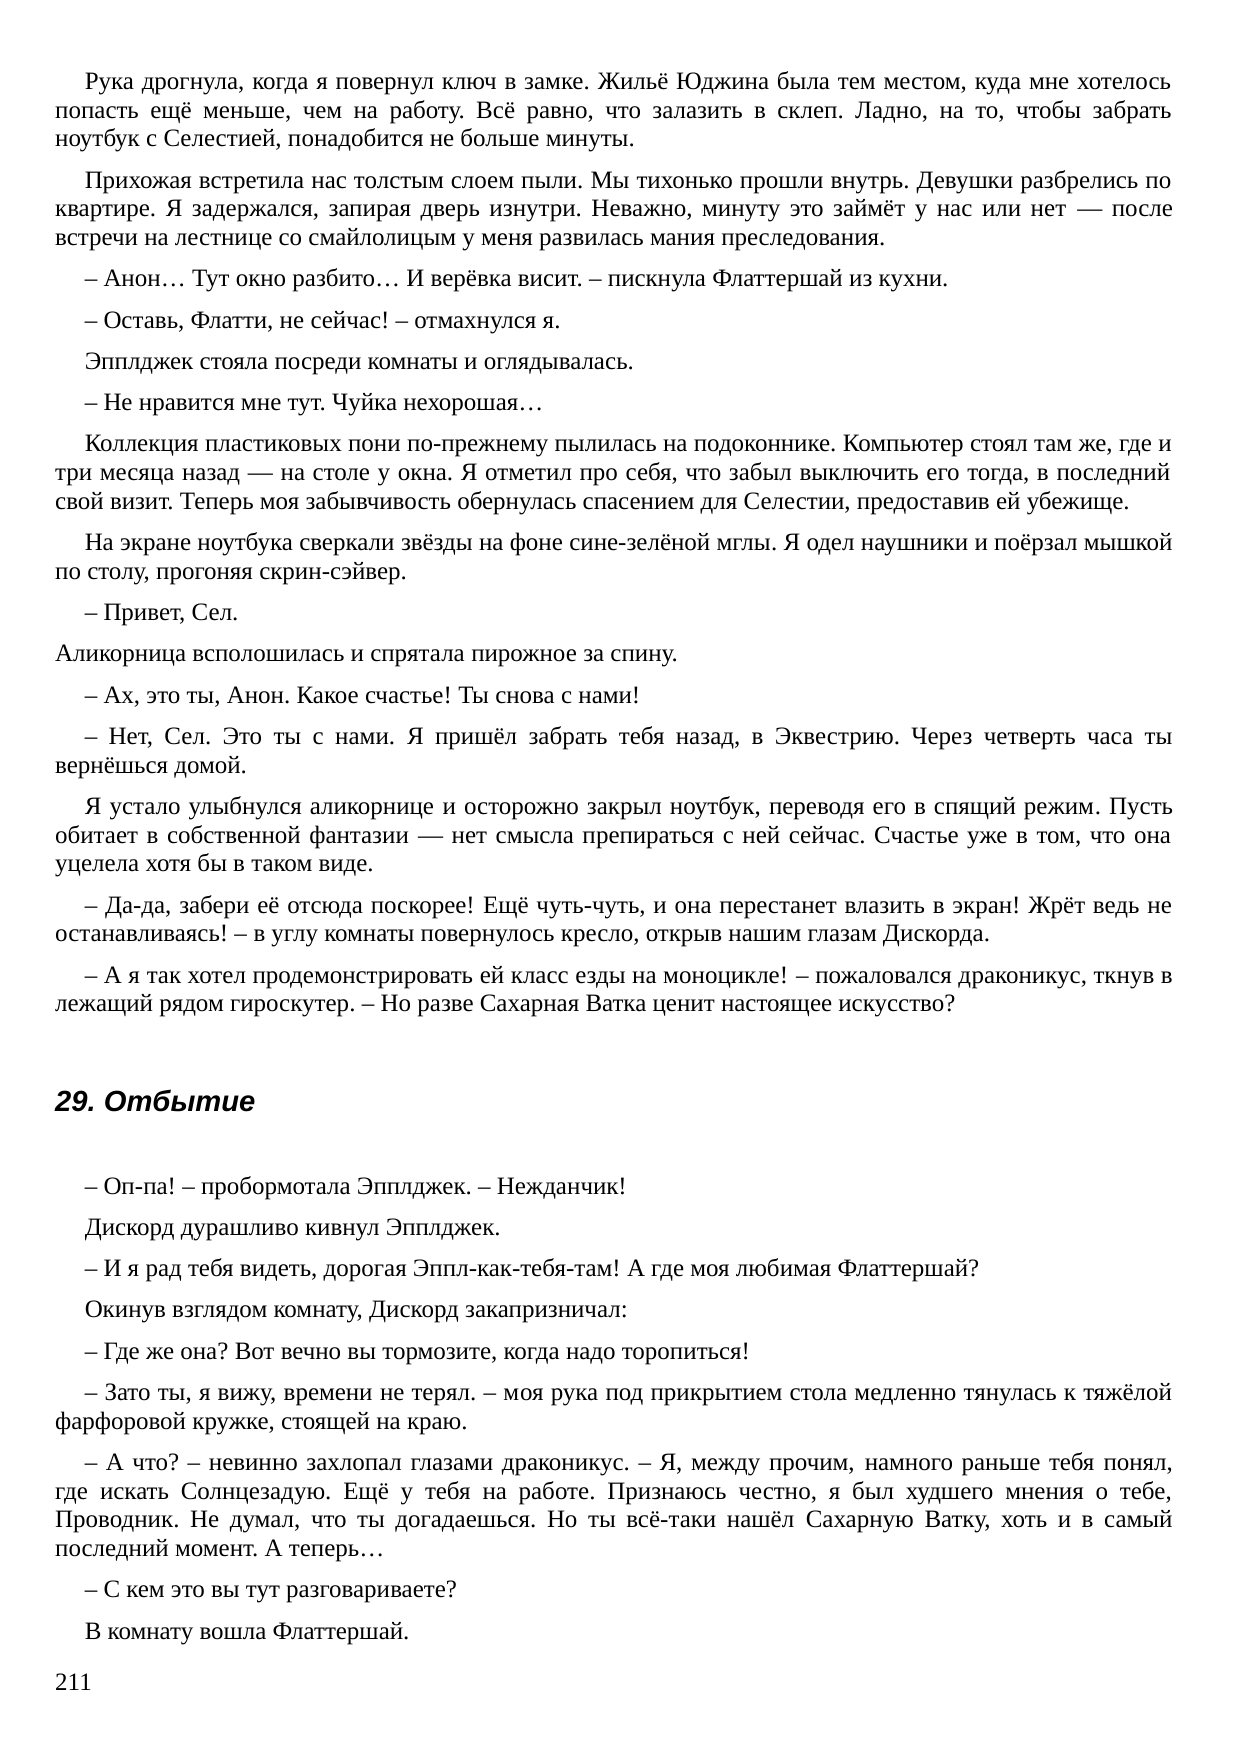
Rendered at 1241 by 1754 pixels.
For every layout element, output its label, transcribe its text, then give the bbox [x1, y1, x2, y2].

text Коллекция пластиковых пони по-прежнему пылилась на подоконнике. Компьютер стоял там же, где и три месяца назад — на столе у окна. Я отметил про себя, что забыл выключить его тогда, в последний свой визит. Теперь моя забывчивость обернулась спасением для Селестии, предоставив ей убежище. [55, 428, 1173, 515]
text – Оставь, Флатти, не сейчас! – отмахнулся я. [55, 305, 1173, 333]
text – Не нравится мне тут. Чуйка нехорошая… [55, 387, 1173, 416]
text – А я так хотел продемонстрировать ей класс езды на моноцикле! – пожаловался драконикус, ткнув в лежащий рядом гироскутер. – Но разве Сахарная Ватка ценит настоящее искусство? [55, 960, 1173, 1017]
text – Да-да, забери её отсюда поскорее! Ещё чуть-чуть, и она перестанет влазить в экран! Жрёт ведь не останавливаясь! – в углу комнаты повернулось кресло, открыв нашим глазам Дискорда. [55, 890, 1173, 947]
subtitle 29. Отбытие [55, 1083, 1173, 1117]
text Окинув взглядом комнату, Дискорд закапризничал: [55, 1294, 1173, 1323]
text На экране ноутбука сверкали звёзды на фоне сине-зелёной мглы. Я одел наушники и поёрзал мышкой по столу, прогоняя скрин-сэйвер. [55, 527, 1173, 585]
text – С кем это вы тут разговариваете? [55, 1574, 1173, 1603]
text – Анон… Тут окно разбито… И верёвка висит. – пискнула Флаттершай из кухни. [55, 263, 1173, 292]
text – А что? – невинно захлопал глазами драконикус. – Я, между прочим, намного раньше тебя понял, где искать Солнцезадую. Ещё у тебя на работе. Признаюсь честно, я был худшего мнения о тебе, Проводник. Не думал, что ты догадаешься. Но ты всё-таки нашёл Сахарную Ватку, хоть и в самый последний момент. А теперь… [55, 1447, 1173, 1562]
text – Где же она? Вот вечно вы тормозите, когда надо торопиться! [55, 1336, 1173, 1364]
text Я устало улыбнулся аликорнице и осторожно закрыл ноутбук, переводя его в спящий режим. Пусть обитает в собственной фантазии — нет смысла препираться с ней сейчас. Счастье уже в том, что она уцелела хотя бы в таком виде. [55, 791, 1173, 877]
text Рука дрогнула, когда я повернул ключ в замке. Жильё Юджина была тем местом, куда мне хотелось попасть ещё меньше, чем на работу. Всё равно, что залазить в склеп. Ладно, на то, чтобы забрать ноутбук с Селестией, понадобится не больше минуты. [55, 66, 1173, 152]
text – И я рад тебя видеть, дорогая Эппл-как-тебя-там! А где моя любимая Флаттершай? [55, 1253, 1173, 1282]
text – Привет, Сел. [55, 597, 1173, 626]
text – Нет, Сел. Это ты с нами. Я пришёл забрать тебя назад, в Эквестрию. Через четверть часа ты вернёшься домой. [55, 721, 1173, 778]
text Аликорница всполошилась и спрятала пирожное за спину. [55, 638, 1173, 667]
text – Ах, это ты, Анон. Какое счастье! Ты снова с нами! [55, 680, 1173, 708]
text Эпплджек стояла посреди комнаты и оглядывалась. [55, 346, 1173, 375]
text Дискорд дурашливо кивнул Эпплджек. [55, 1212, 1173, 1241]
text Прихожая встретила нас толстым слоем пыли. Мы тихонько прошли внутрь. Девушки разбрелись по квартире. Я задержался, запирая дверь изнутри. Неважно, минуту это займёт у нас или нет — после встречи на лестнице со смайлолицым у меня развилась мания преследования. [55, 165, 1173, 251]
text В комнату вошла Флаттершай. [55, 1616, 1173, 1644]
text – Оп-па! – пробормотала Эпплджек. – Нежданчик! [55, 1171, 1173, 1199]
text – Зато ты, я вижу, времени не терял. – моя рука под прикрытием стола медленно тянулась к тяжёлой фарфоровой кружке, стоящей на краю. [55, 1377, 1173, 1434]
